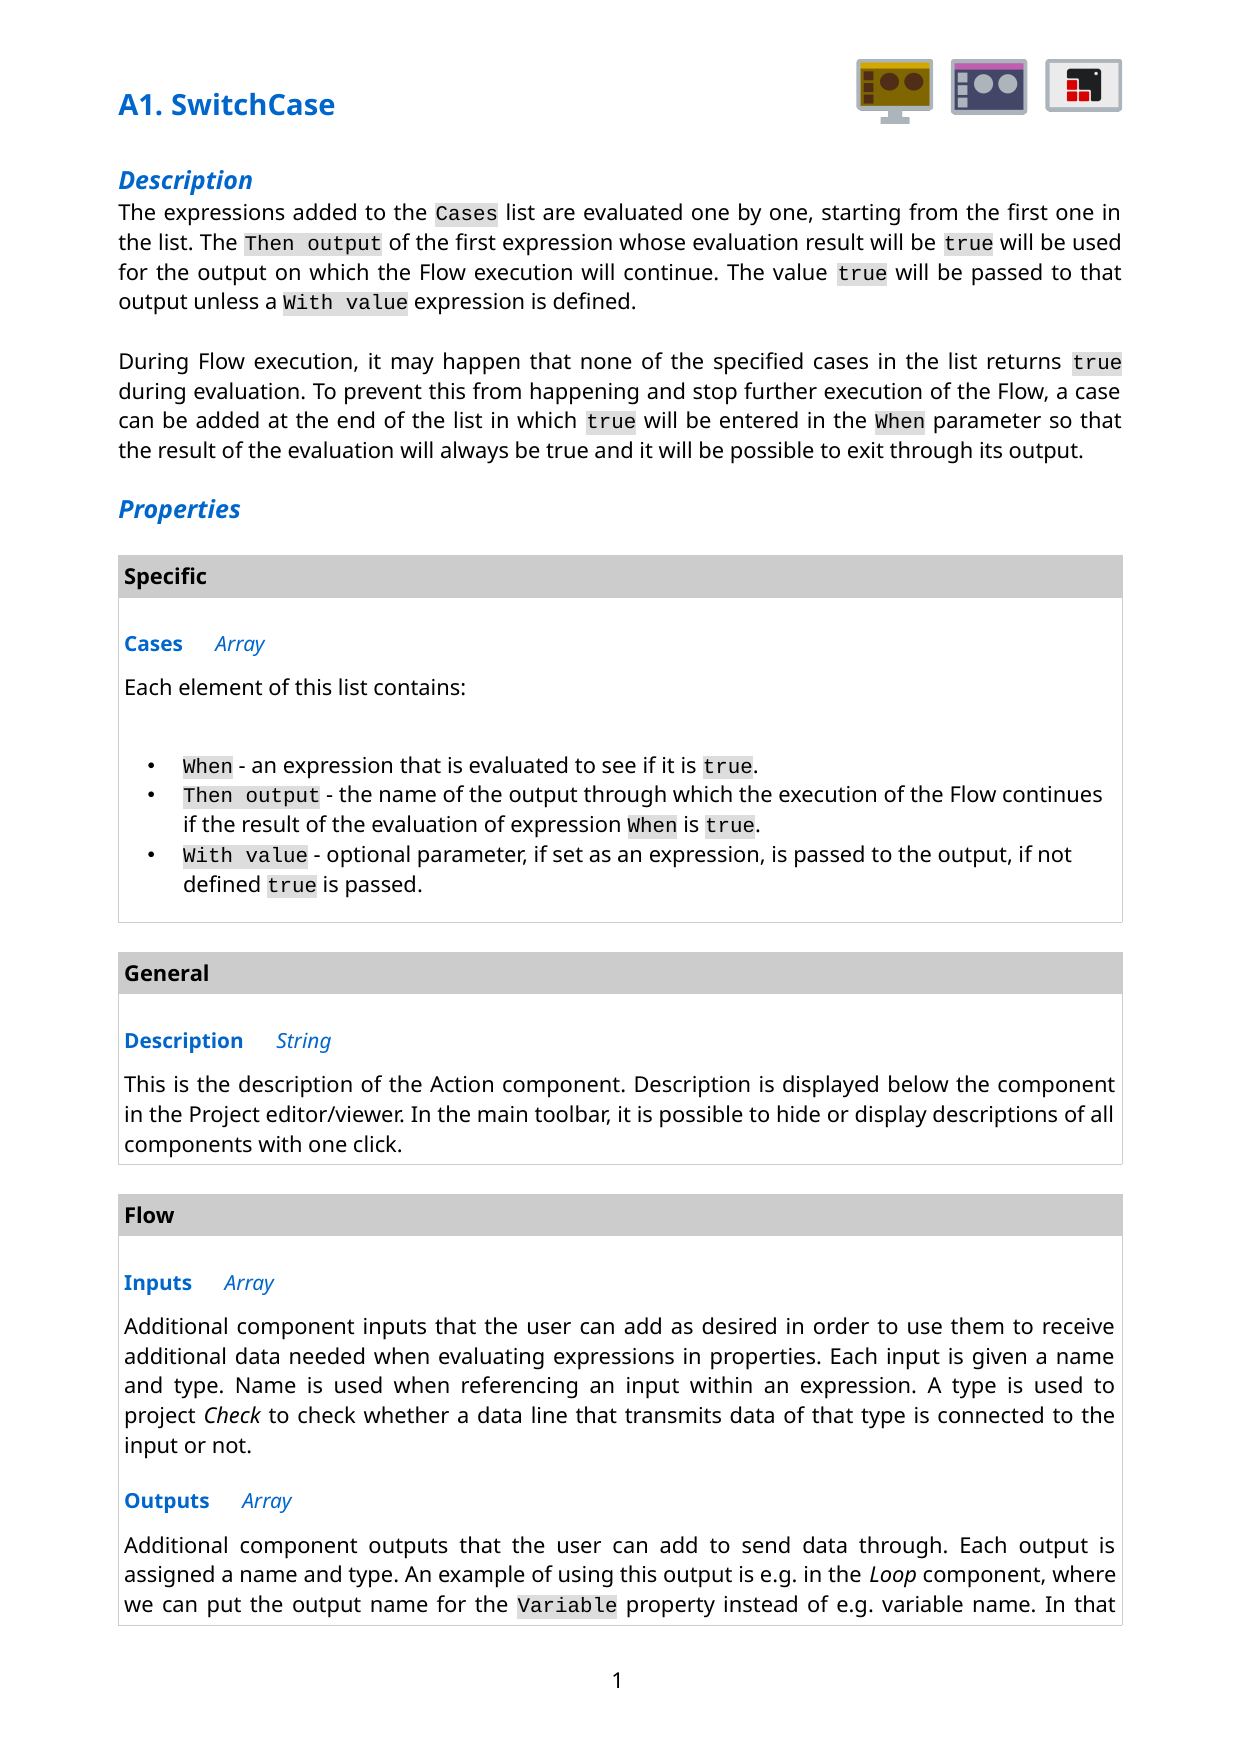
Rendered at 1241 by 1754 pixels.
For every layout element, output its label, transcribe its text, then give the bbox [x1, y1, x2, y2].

table_header General [119, 953, 1122, 993]
text During Flow execution, it may happen that none of the specified cases in the list returns true during evaluation. To prevent this from happening and stop further execution of the Flow, a case can be added at the end of the list in which true will be entered in the When parameter so that the result of the evaluation will always be true and it will be possible to exit through its output. [118, 346, 1122, 465]
picture [856, 59, 934, 124]
table_header Flow [119, 1195, 1122, 1235]
picture [950, 59, 1028, 115]
table_cell Cases Array Each element of this list contains: When - an expression that is evaluated to see if it is true. Then output - the name of the output through which the execution of the Flow continues if the result of the evaluation of expression When is true. With value - optional parameter, if set as an expression, is passed to the output, if not defined true is passed. [119, 598, 1122, 922]
table_cell Inputs Array Additional component inputs that the user can add as desired in order to use them to receive additional data needed when evaluating expressions in properties. Each input is given a name and type. Name is used when referencing an input within an expression. A type is used to project Check to check whether a data line that transmits data of that type is connected to the input or not. Outputs Array Additional component outputs that the user can add to send data through. Each output is assigned a name and type. An example of using this output is e.g. in the Loop component, where we can put the output name for the Variable property instead of e.g. variable name. In that [119, 1236, 1122, 1625]
subtitle [934, 84, 1122, 124]
picture [1045, 59, 1123, 112]
text The expressions added to the Cases list are evaluated one by one, starting from the first one in the list. The Then output of the first expression whose evaluation result will be true will be used for the output on which the Flow execution will continue. The value true will be passed to that output unless a With value expression is defined. [118, 197, 1122, 316]
table_cell Description String This is the description of the Action component. Description is displayed below the component in the Project editor/viewer. In the main toolbar, it is possible to hide or display descriptions of all components with one click. [119, 994, 1122, 1164]
subtitle SwitchCase [118, 84, 856, 124]
subtitle Description [118, 163, 1122, 197]
subtitle Properties [118, 492, 1122, 526]
table_header Specific [119, 556, 1122, 597]
